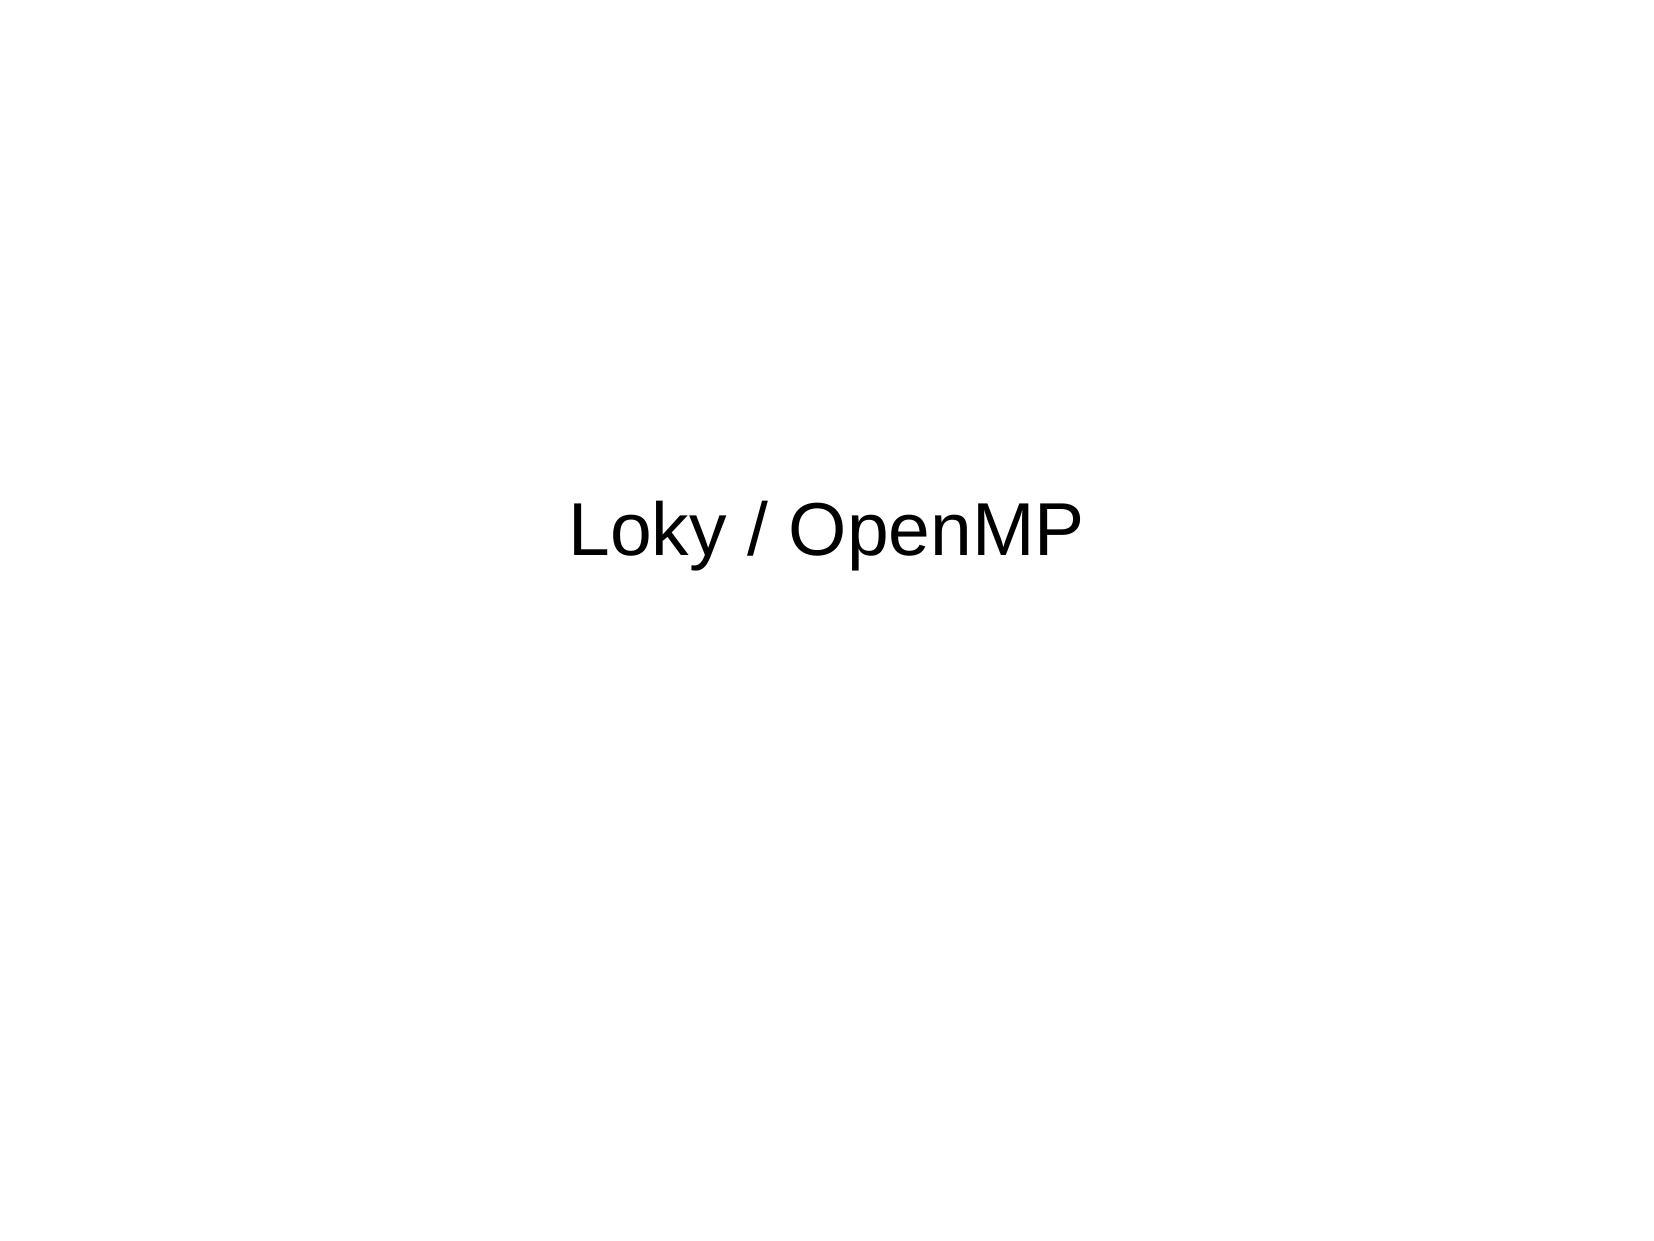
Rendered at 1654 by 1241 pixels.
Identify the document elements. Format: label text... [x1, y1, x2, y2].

subtitle Loky / OpenMP [82, 49, 1571, 1010]
